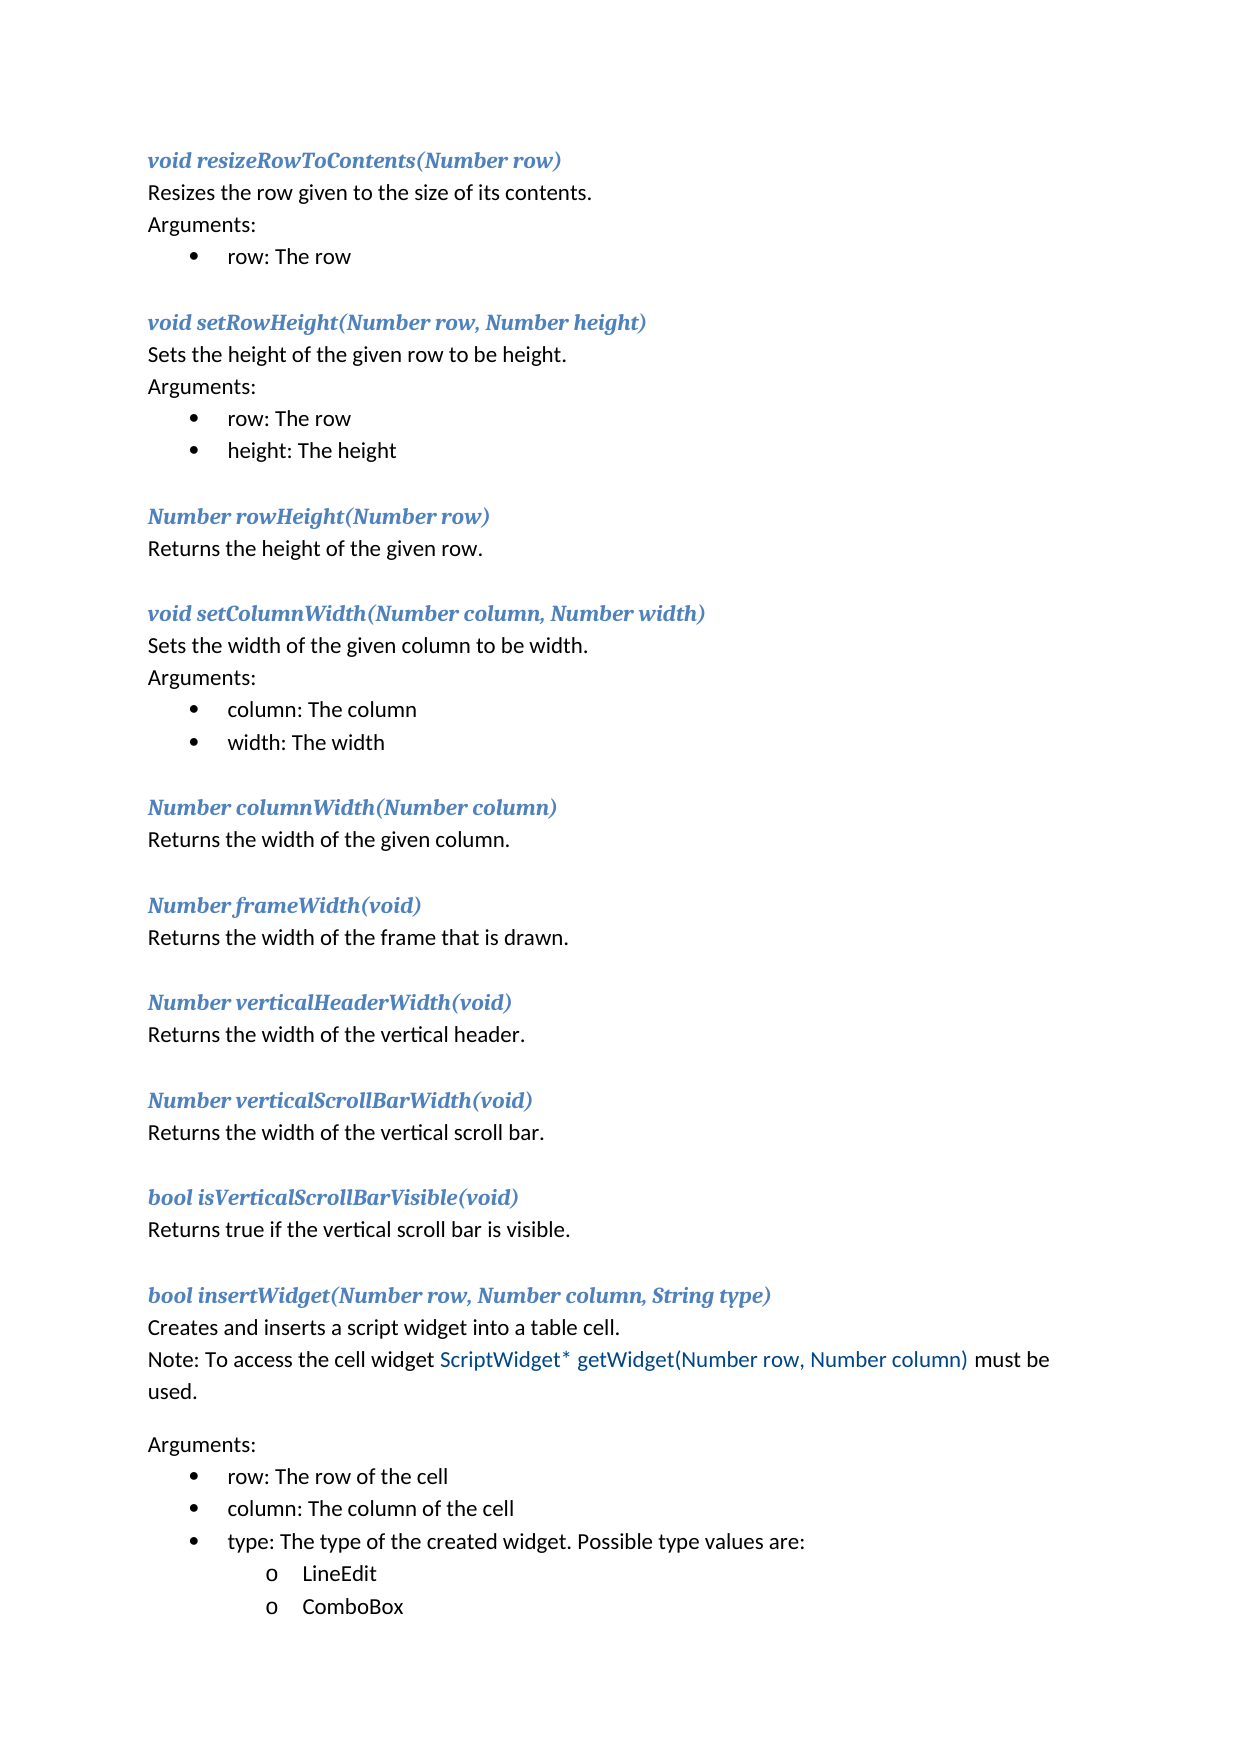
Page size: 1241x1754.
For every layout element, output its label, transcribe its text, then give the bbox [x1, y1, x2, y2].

list column: The column [190, 696, 1093, 724]
text Returns true if the vertical scroll bar is visible. [148, 1215, 1093, 1243]
list width: The width [190, 728, 1093, 756]
text Sets the height of the given row to be height. [148, 340, 1093, 368]
text Arguments: [148, 372, 1093, 400]
list row: The row [190, 404, 1093, 432]
text Sets the width of the given column to be width. [148, 631, 1093, 659]
subtitle bool insertWidget(Number row, Number column, String type) [148, 1283, 1093, 1309]
subtitle Number columnWidth(Number column) [148, 795, 1093, 821]
text Resizes the row given to the size of its contents. [148, 178, 1093, 206]
subtitle Number frameWidth(void) [148, 893, 1093, 919]
text Arguments: [148, 1430, 1093, 1458]
list height: The height [190, 436, 1093, 464]
subtitle void setColumnWidth(Number column, Number width) [148, 601, 1093, 627]
text Returns the width of the given column. [148, 825, 1093, 853]
text Note: To access the cell widget ScriptWidget* getWidget(Number row, Number column) must be used. [148, 1345, 1093, 1405]
list type: The type of the created widget. Possible type values are: [190, 1527, 1093, 1555]
text Returns the width of the vertical scroll bar. [148, 1118, 1093, 1146]
text Returns the height of the given row. [148, 534, 1093, 562]
text Returns the width of the frame that is drawn. [148, 923, 1093, 951]
text Arguments: [148, 663, 1093, 691]
subtitle Number verticalScrollBarWidth(void) [148, 1088, 1093, 1114]
list ComboBox [265, 1592, 1093, 1622]
list row: The row [190, 242, 1093, 270]
text Arguments: [148, 210, 1093, 238]
text Returns the width of the vertical header. [148, 1020, 1093, 1048]
subtitle bool isVerticalScrollBarVisible(void) [148, 1185, 1093, 1211]
list column: The column of the cell [190, 1494, 1093, 1523]
list row: The row of the cell [190, 1462, 1093, 1490]
subtitle void resizeRowToContents(Number row) [148, 148, 1093, 174]
list LineEdit [265, 1559, 1093, 1588]
subtitle Number verticalHeaderWidth(void) [148, 990, 1093, 1016]
subtitle Number rowHeight(Number row) [148, 503, 1093, 530]
text Creates and inserts a script widget into a table cell. [148, 1313, 1093, 1341]
subtitle void setRowHeight(Number row, Number height) [148, 309, 1093, 336]
